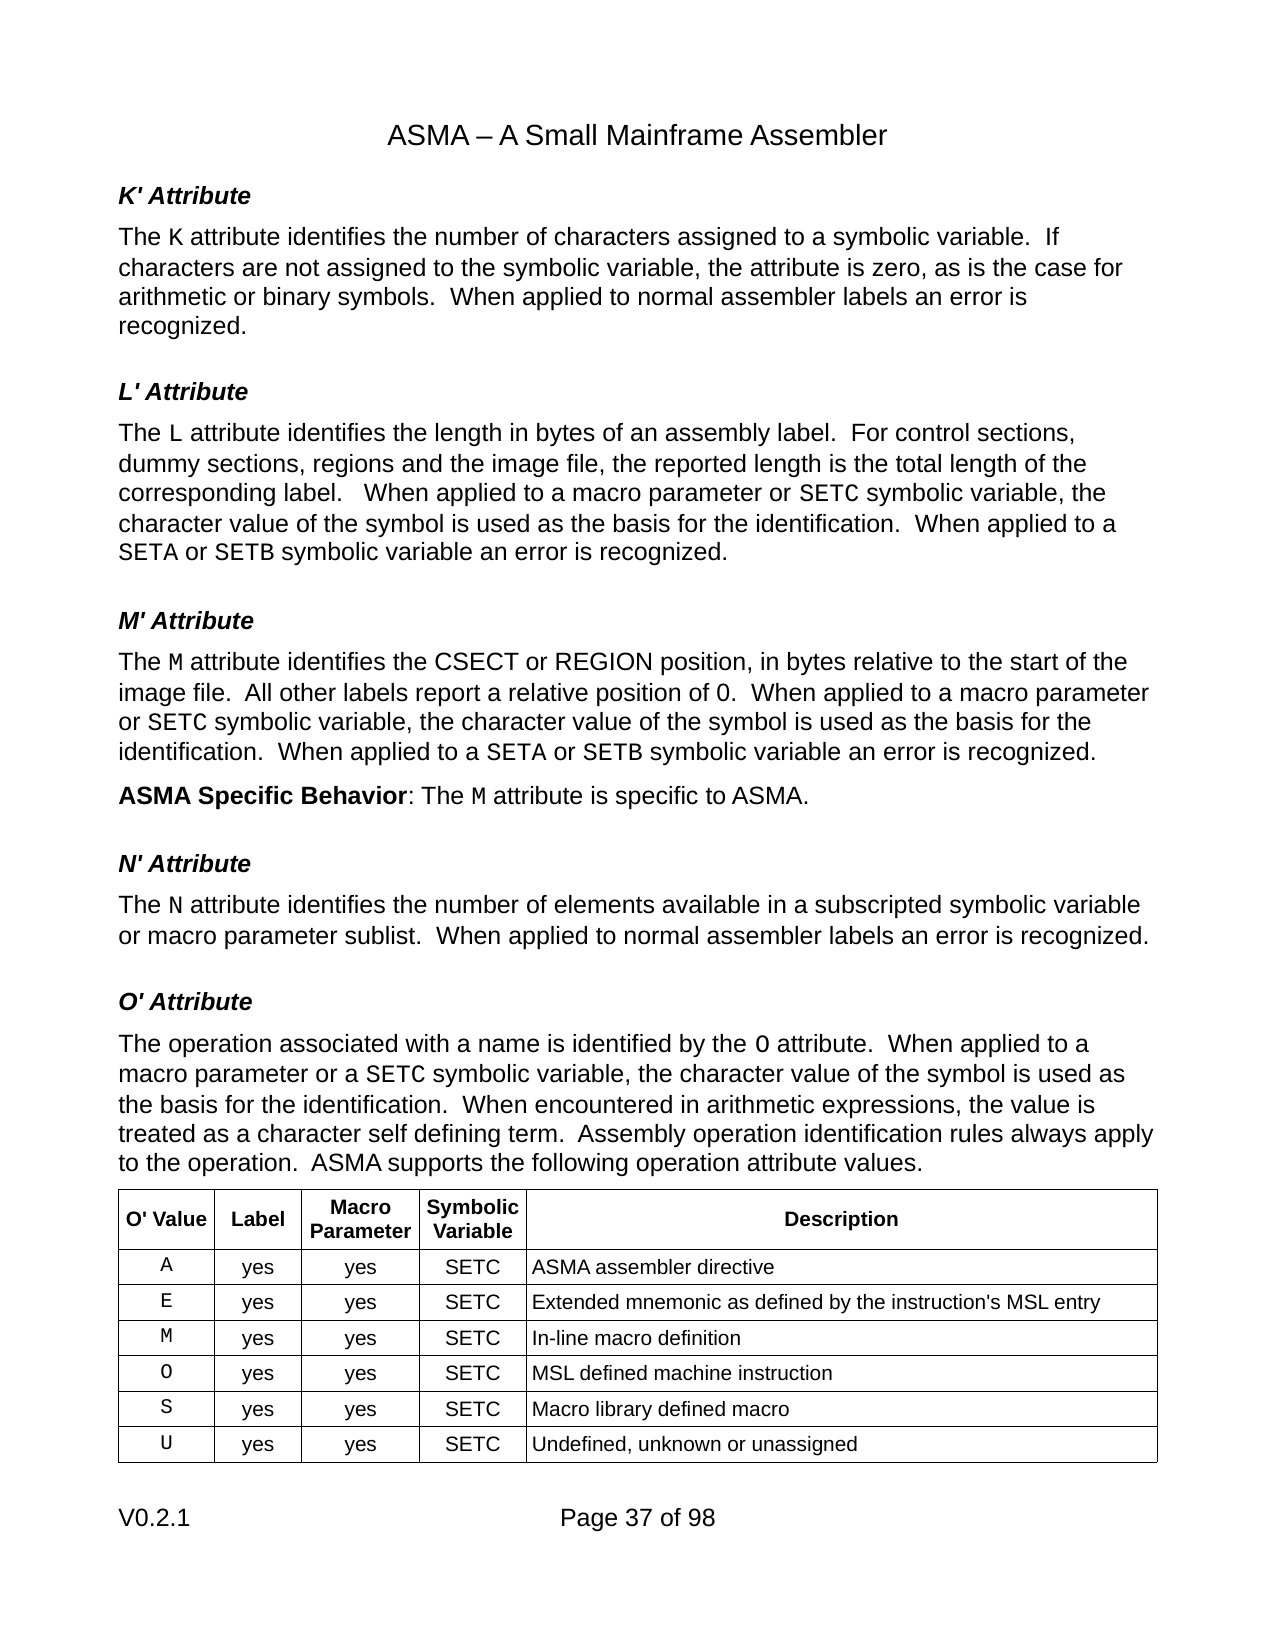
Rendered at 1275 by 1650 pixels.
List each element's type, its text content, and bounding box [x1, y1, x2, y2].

table_cell yes [302, 1427, 419, 1462]
text The L attribute identifies the length in bytes of an assembly label. For control sections, dummy sections, regions and the image file, the reported length is the total length of the corresponding label. When applied to a macro parameter or SETC symbolic variable, the character value of the symbol is used as the basis for the identification. When applied to a SETA or SETB symbolic variable an error is recognized. [118, 418, 1157, 568]
table_cell Macro library defined macro [527, 1392, 1157, 1426]
table_cell yes [215, 1285, 301, 1320]
table_cell SETC [420, 1321, 526, 1355]
text The N attribute identifies the number of elements available in a subscripted symbolic variable or macro parameter sublist. When applied to normal assembler labels an error is recognized. [118, 890, 1157, 950]
table_cell SETC [420, 1427, 526, 1462]
table_cell In-line macro definition [527, 1321, 1157, 1355]
subtitle K' Attribute [118, 181, 1157, 210]
table_cell U [119, 1427, 214, 1462]
table_cell yes [215, 1356, 301, 1391]
table_cell yes [215, 1321, 301, 1355]
table_cell yes [302, 1356, 419, 1391]
subtitle L' Attribute [118, 377, 1157, 405]
text The K attribute identifies the number of characters assigned to a symbolic variable. If characters are not assigned to the symbolic variable, the attribute is zero, as is the case for arithmetic or binary symbols. When applied to normal assembler labels an error is recognized. [118, 222, 1157, 339]
table_cell E [119, 1285, 214, 1320]
subtitle N' Attribute [118, 849, 1157, 878]
subtitle O' Attribute [118, 987, 1157, 1016]
table_cell SETC [420, 1285, 526, 1320]
table_cell M [119, 1321, 214, 1355]
table_header O' Value [119, 1190, 214, 1249]
table_cell O [119, 1356, 214, 1391]
table_cell yes [302, 1321, 419, 1355]
table_cell yes [302, 1285, 419, 1320]
table_cell A [119, 1250, 214, 1284]
table_cell SETC [420, 1250, 526, 1284]
text ASMA Specific Behavior: The M attribute is specific to ASMA. [118, 781, 1157, 812]
table_cell yes [215, 1250, 301, 1284]
table_cell SETC [420, 1356, 526, 1391]
table_cell yes [302, 1250, 419, 1284]
table_cell yes [302, 1392, 419, 1426]
table_cell yes [215, 1427, 301, 1462]
table_header Symbolic Variable [420, 1190, 526, 1249]
table_cell ASMA assembler directive [527, 1250, 1157, 1284]
text The M attribute identifies the CSECT or REGION position, in bytes relative to the start of the image file. All other labels report a relative position of 0. When applied to a macro parameter or SETC symbolic variable, the character value of the symbol is used as the basis for the identification. When applied to a SETA or SETB symbolic variable an error is recognized. [118, 647, 1157, 768]
table_cell SETC [420, 1392, 526, 1426]
table_header Label [215, 1190, 301, 1249]
table_header Macro Parameter [302, 1190, 419, 1249]
table_cell Extended mnemonic as defined by the instruction's MSL entry [527, 1285, 1157, 1320]
subtitle M' Attribute [118, 606, 1157, 634]
table_cell MSL defined machine instruction [527, 1356, 1157, 1391]
table_cell yes [215, 1392, 301, 1426]
table_cell Undefined, unknown or unassigned [527, 1427, 1157, 1462]
text The operation associated with a name is identified by the O attribute. When applied to a macro parameter or a SETC symbolic variable, the character value of the symbol is used as the basis for the identification. When encountered in arithmetic expressions, the value is treated as a character self defining term. Assembly operation identification rules always apply to the operation. ASMA supports the following operation attribute values. [118, 1028, 1157, 1177]
table_header Description [527, 1190, 1157, 1249]
table_cell S [119, 1392, 214, 1426]
